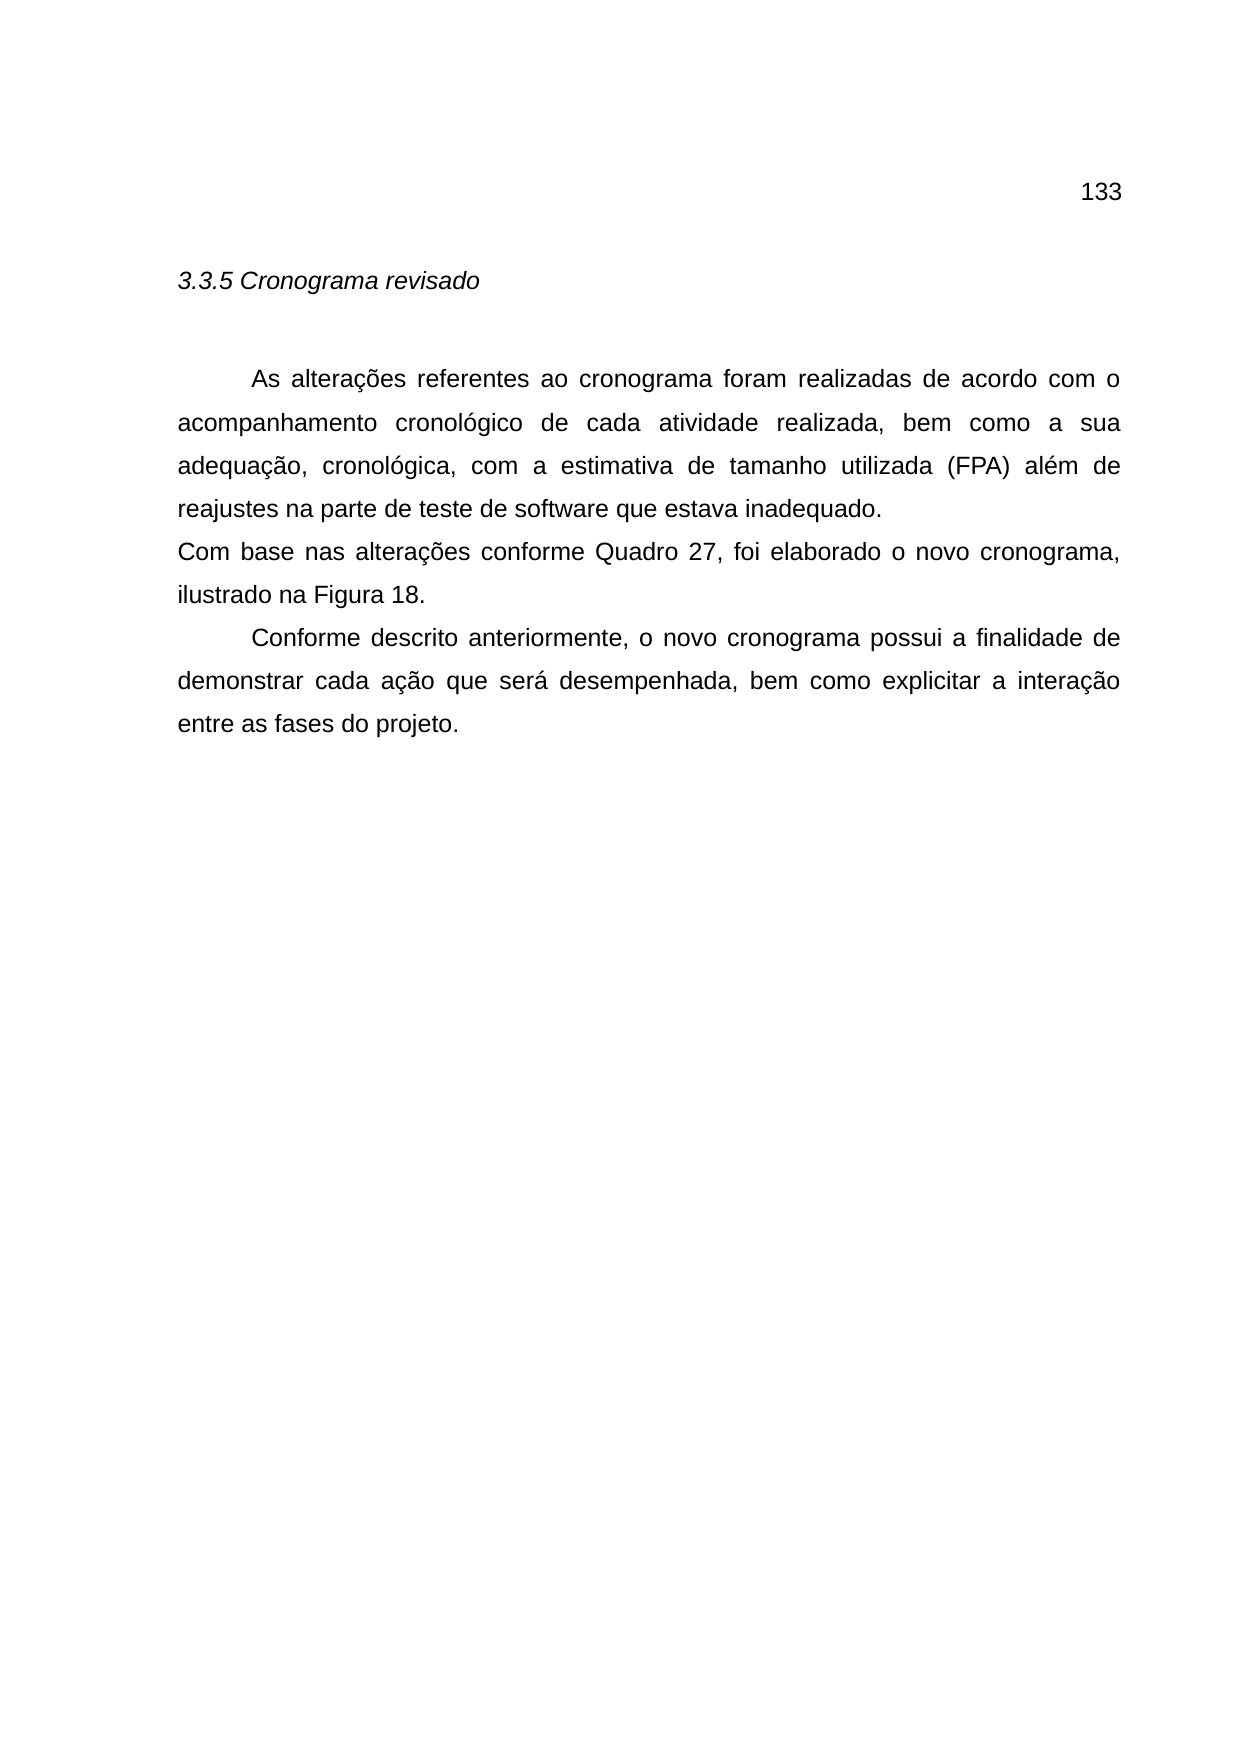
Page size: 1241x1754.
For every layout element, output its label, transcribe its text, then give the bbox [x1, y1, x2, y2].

text As alterações referentes ao cronograma foram realizadas de acordo com o acompanhamento cronológico de cada atividade realizada, bem como a sua adequação, cronológica, com a estimativa de tamanho utilizada (FPA) além de reajustes na parte de teste de software que estava inadequado. [177, 364, 1122, 523]
text Conforme descrito anteriormente, o novo cronograma possui a finalidade de demonstrar cada ação que será desempenhada, bem como explicitar a interação entre as fases do projeto. [177, 623, 1122, 738]
subtitle 3.3.5 Cronograma revisado [177, 266, 1122, 294]
text Com base nas alterações conforme Quadro 27, foi elaborado o novo cronograma, ilustrado na Figura 18. [177, 537, 1122, 609]
